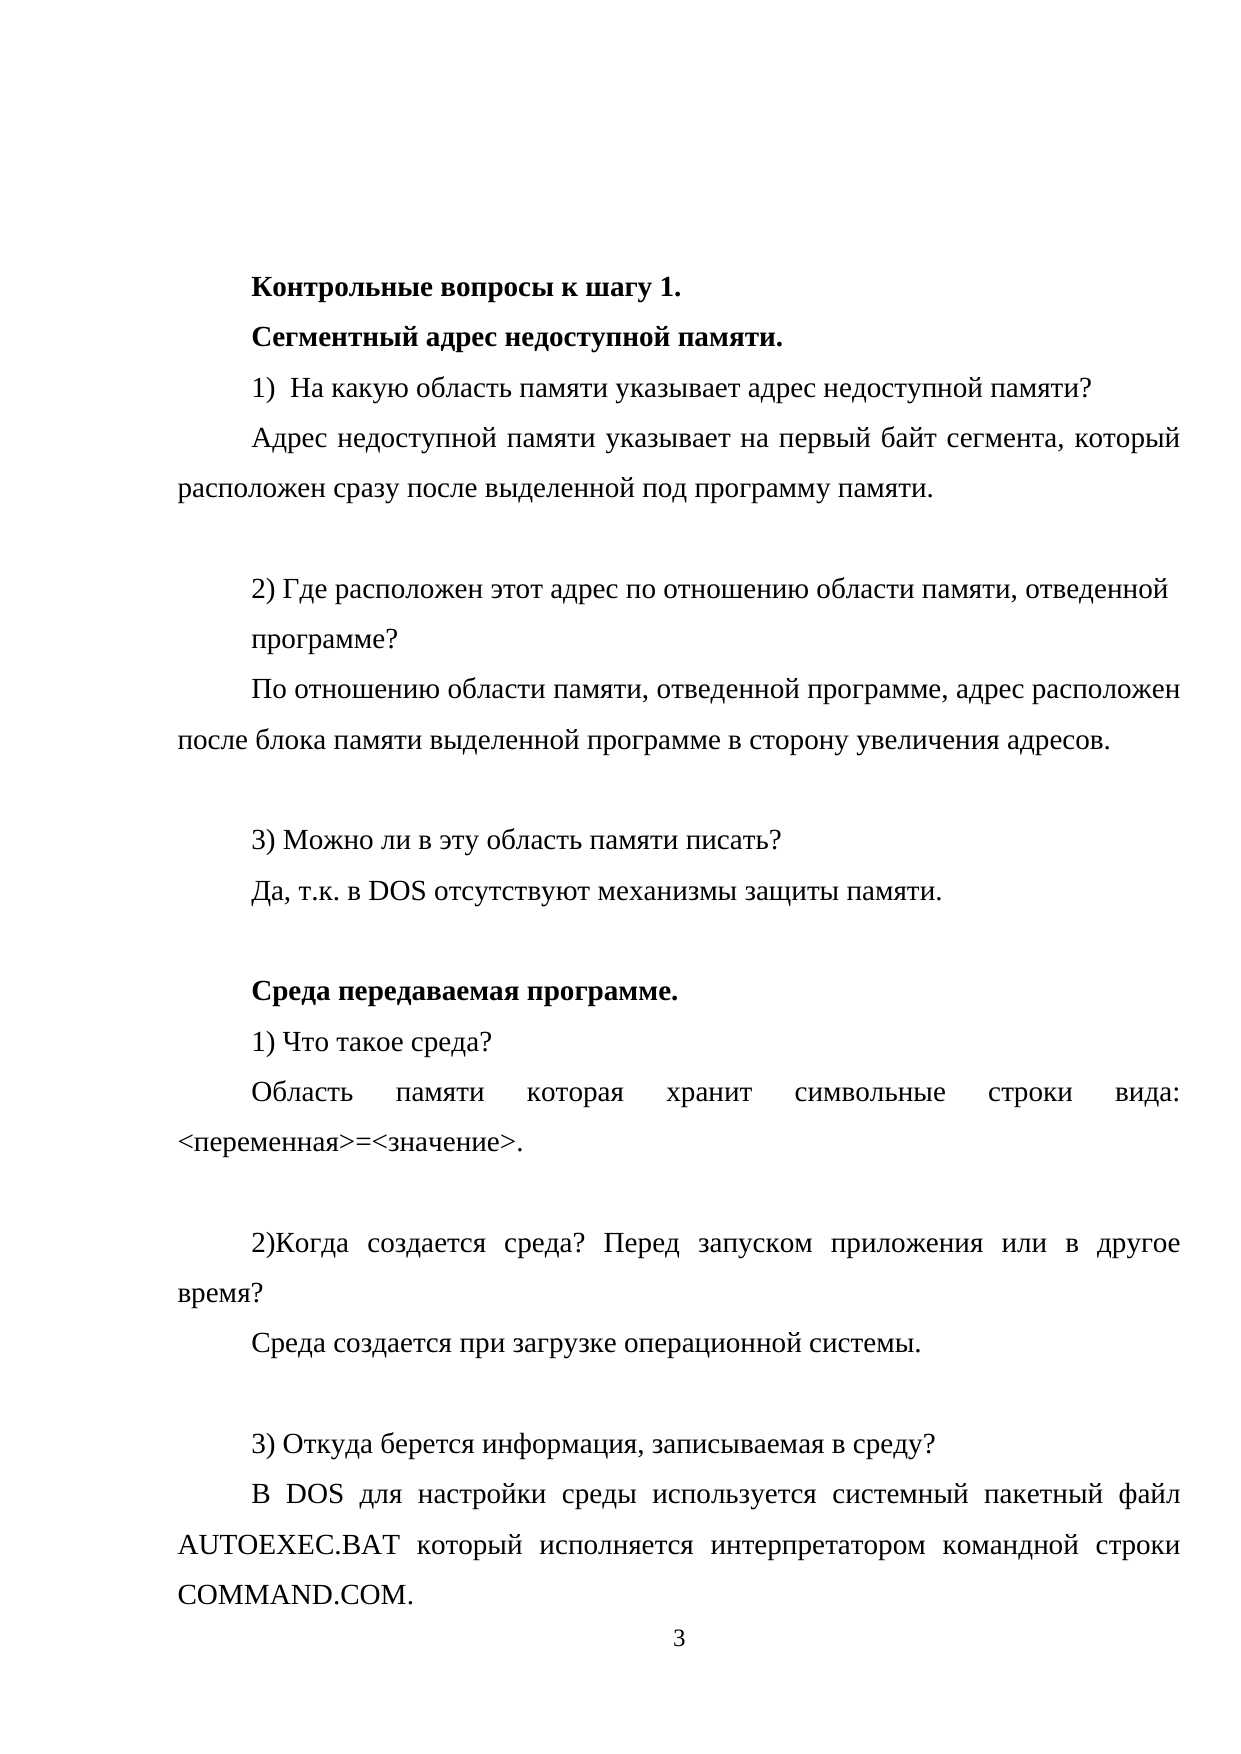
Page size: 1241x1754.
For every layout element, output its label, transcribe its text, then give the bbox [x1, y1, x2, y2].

text В DOS для настройки среды используется системный пакетный файл AUTOEXEC.BAT который исполняется интерпретатором командной строки COMMAND.COM. [177, 1477, 1181, 1611]
text Адрес недоступной памяти указывает на первый байт сегмента, который расположен сразу после выделенной под программу памяти. [177, 420, 1181, 504]
text программе? [177, 621, 1181, 655]
text 3) Откуда берется информация, записываемая в среду? [177, 1426, 1181, 1460]
text Сегментный адрес недоступной памяти. [177, 319, 1181, 353]
text Среда передаваемая программе. [177, 973, 1181, 1007]
text 1) Что такое среда? [177, 1024, 1181, 1057]
text По отношению области памяти, отведенной программе, адрес расположен после блока памяти выделенной программе в сторону увеличения адресов. [177, 672, 1181, 755]
text 2) Где расположен этот адрес по отношению области памяти, отведенной [177, 571, 1181, 604]
text Среда создается при загрузке операционной системы. [177, 1326, 1181, 1359]
text 3) Можно ли в эту область памяти писать? [177, 822, 1181, 856]
text Контрольные вопросы к шагу 1. [177, 269, 1181, 303]
text Да, т.к. в DOS отсутствуют механизмы защиты памяти. [177, 873, 1181, 906]
text 2)Когда создается среда? Перед запуском приложения или в другое время? [177, 1225, 1181, 1309]
text Область памяти которая хранит символьные строки вида: <переменная>=<значение>. [177, 1074, 1181, 1158]
text 1) На какую область памяти указывает адрес недоступной памяти? [177, 370, 1181, 403]
